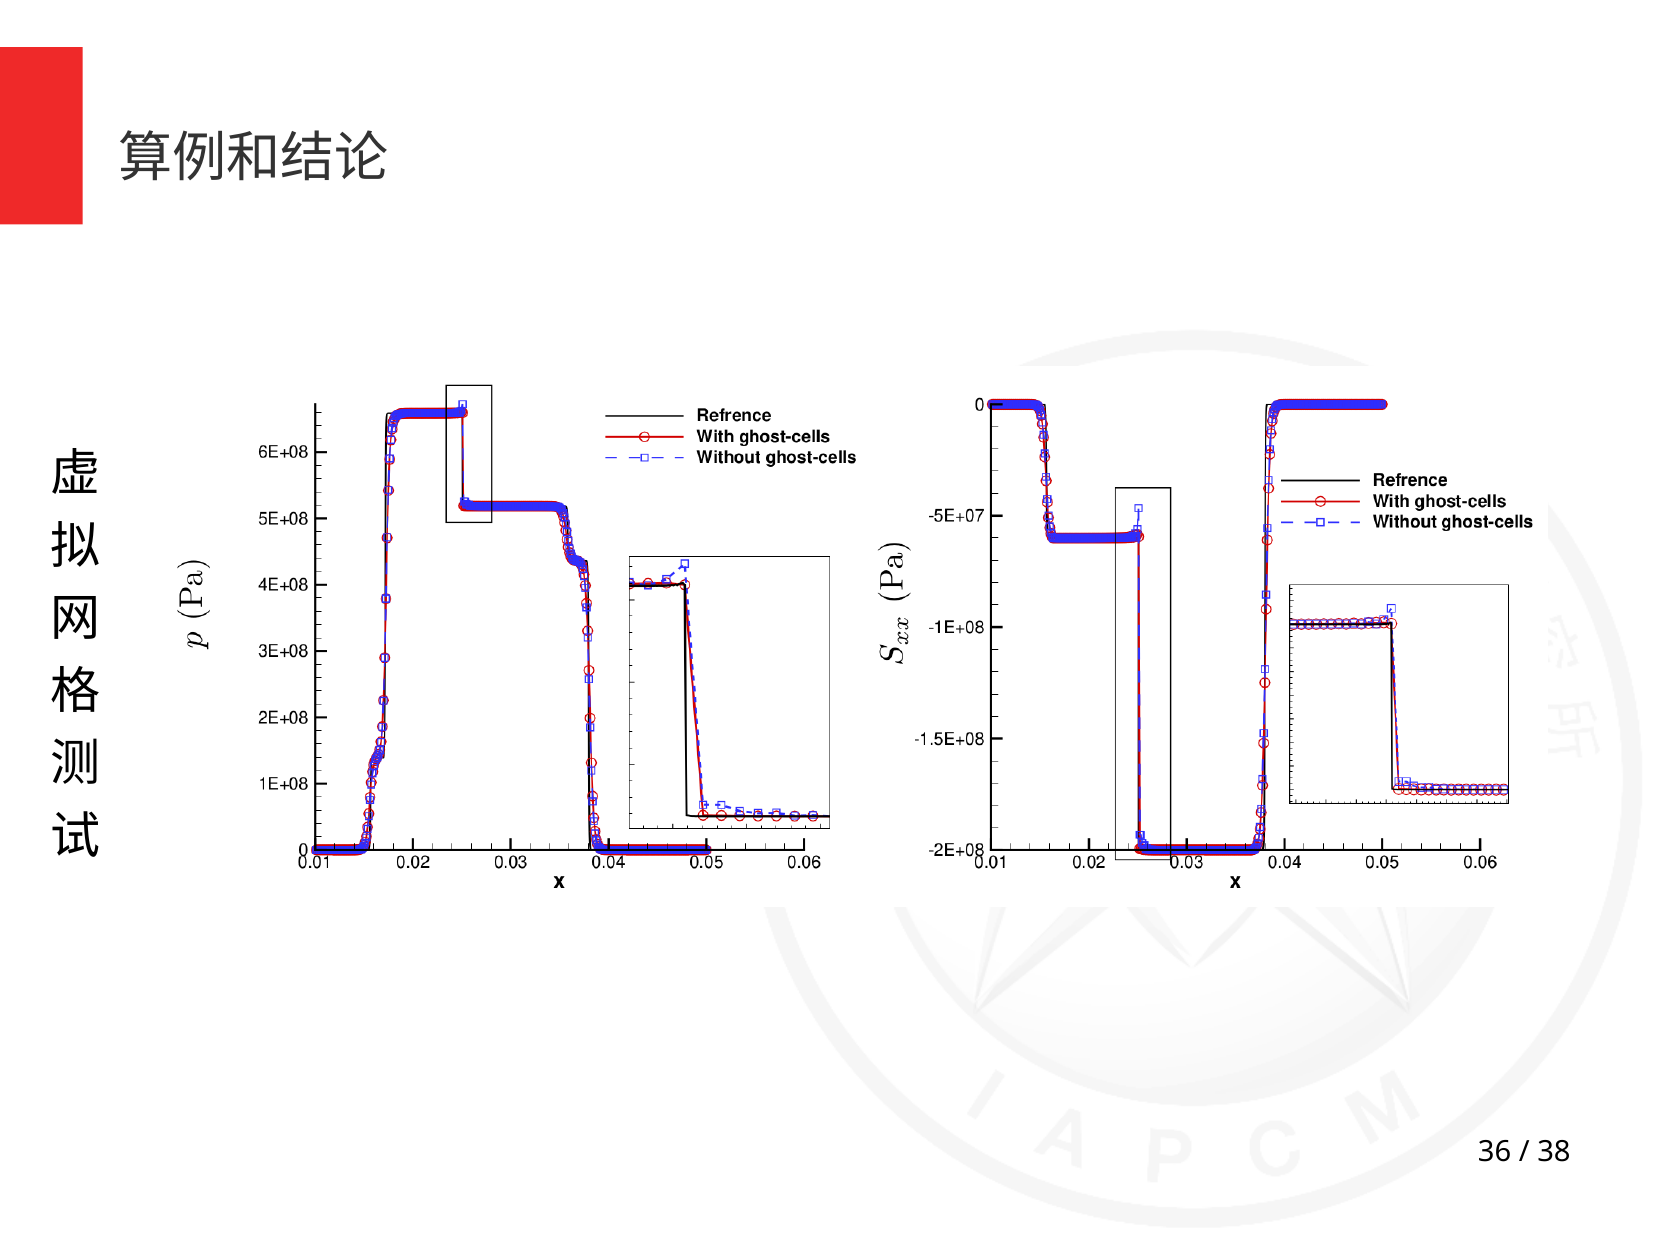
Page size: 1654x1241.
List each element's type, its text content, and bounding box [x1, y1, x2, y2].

title 算例和结论 [118, 49, 1571, 257]
picture [162, 321, 1654, 1241]
text_box 虚拟网格测试 [35, 425, 130, 790]
